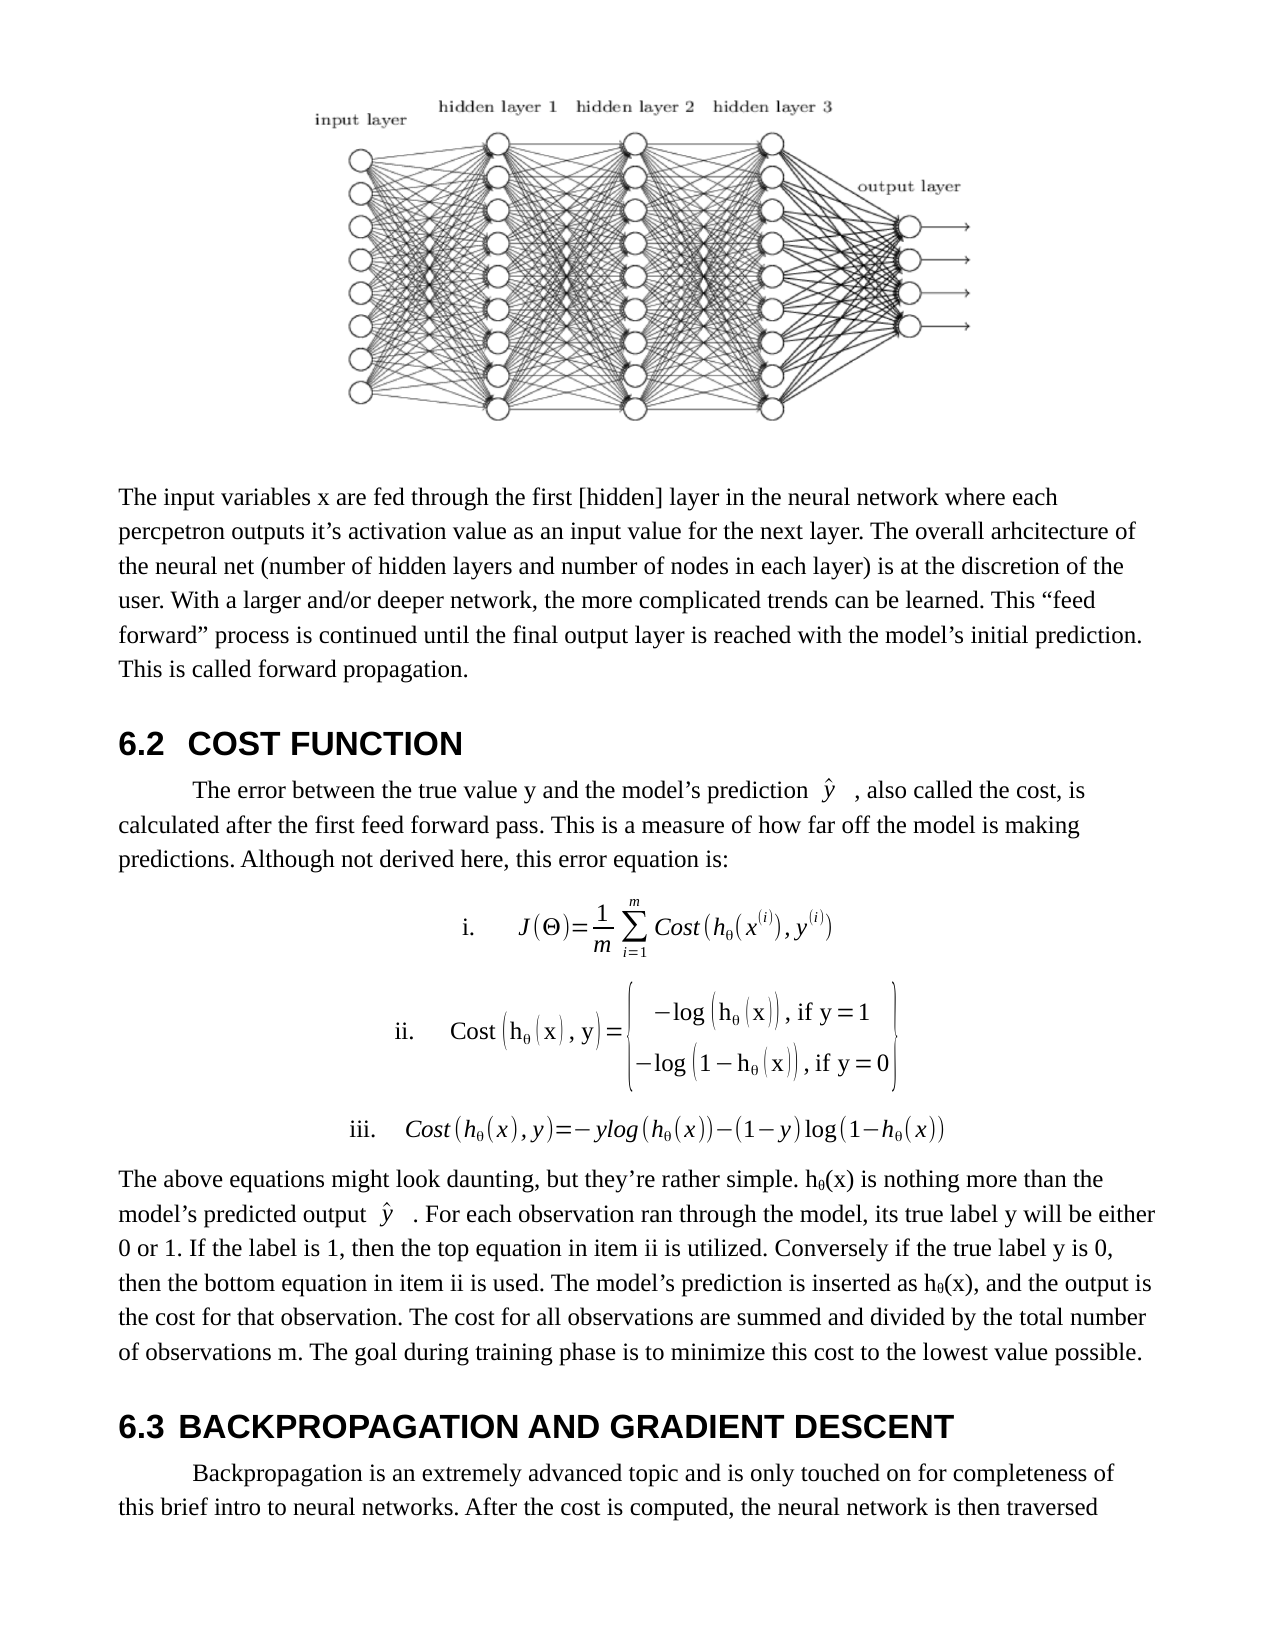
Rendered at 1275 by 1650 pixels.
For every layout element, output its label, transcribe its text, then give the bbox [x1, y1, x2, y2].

picture [229, 39, 1046, 476]
text The above equations might look daunting, but they’re rather simple. hθ(x) is nothing more than the model’s predicted output . For each observation ran through the model, its true label y will be either 0 or 1. If the label is 1, then the top equation in item ii is utilized. Conversely if the true label y is 0, then the bottom equation in item ii is used. The model’s prediction is inserted as hθ(x), and the output is the cost for that observation. The cost for all observations are summed and divided by the total number of observations m. The goal during training phase is to minimize this cost to the lowest value possible. [118, 1164, 1157, 1366]
subtitle BACKPROPAGATION AND GRADIENT DESCENT [118, 1407, 1157, 1445]
text Backpropagation is an extremely advanced topic and is only touched on for completeness of this brief intro to neural networks. After the cost is computed, the neural network is then traversed [118, 1458, 1157, 1521]
text The error between the true value y and the model’s prediction , also called the cost, is calculated after the first feed forward pass. This is a measure of how far off the model is making predictions. Although not derived here, this error equation is: [118, 775, 1157, 873]
text The input variables x are fed through the first [hidden] layer in the neural network where each percpetron outputs it’s activation value as an input value for the next layer. The overall arhcitecture of the neural net (number of hidden layers and number of nodes in each layer) is at the discretion of the user. With a larger and/or deeper network, the more complicated trends can be learned. This “feed forward” process is continued until the final output layer is reached with the model’s initial prediction. This is called forward propagation. [118, 476, 1157, 683]
subtitle COST FUNCTION [118, 724, 1157, 763]
